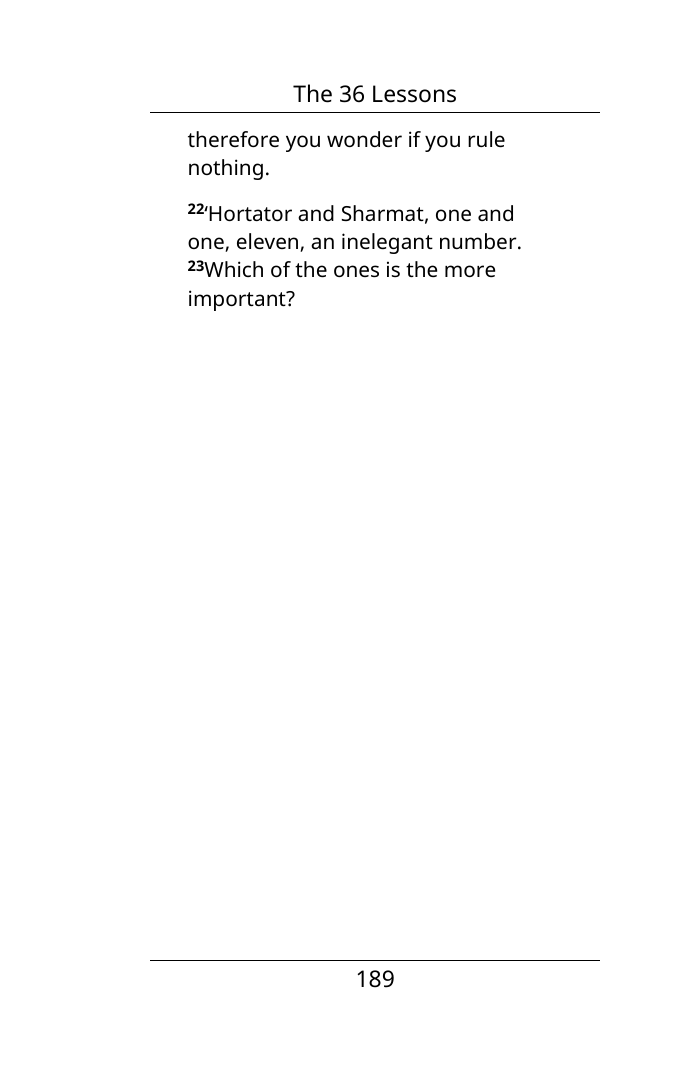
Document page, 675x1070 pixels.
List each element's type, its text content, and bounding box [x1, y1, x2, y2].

text therefore you wonder if you rule nothing. [187, 125, 562, 182]
text 22‘Hortator and Sharmat, one and one, eleven, an inelegant number. 23Which of the ones is the more important? [187, 199, 562, 312]
